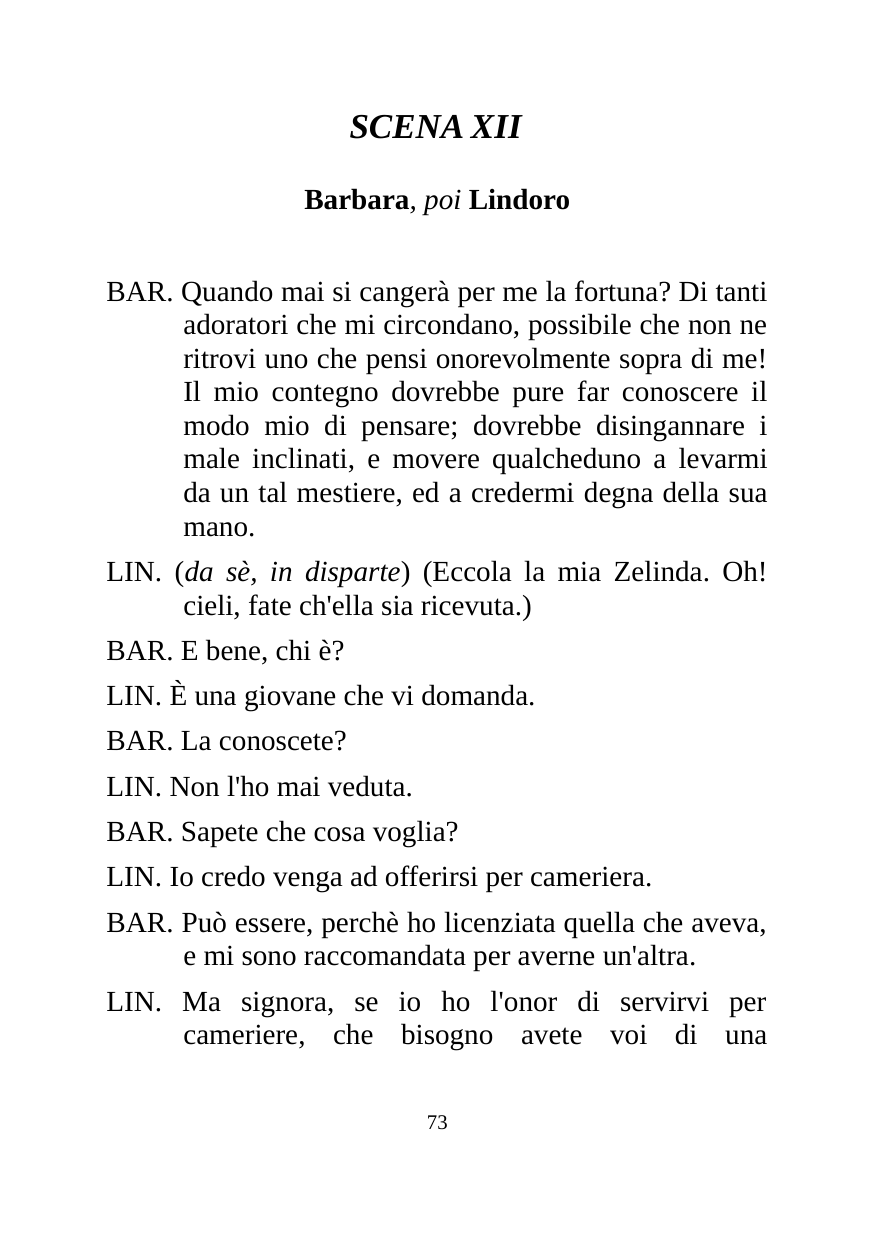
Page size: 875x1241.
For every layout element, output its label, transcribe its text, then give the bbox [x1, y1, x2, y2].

text LIN. Ma signora, se io ho l'onor di servirvi per cameriere, che bisogno avete voi di una [106, 984, 768, 1051]
text BAR. Sapete che cosa voglia? [106, 814, 768, 848]
text BAR. Quando mai si cangerà per me la fortuna? Di tanti adoratori che mi circondano, possibile che non ne ritrovi uno che pensi onorevolmente sopra di me! Il mio contegno dovrebbe pure far conoscere il modo mio di pensare; dovrebbe disingannare i male inclinati, e movere qualcheduno a levarmi da un tal mestiere, ed a credermi degna della sua mano. [106, 274, 768, 542]
text Barbara, poi Lindoro [106, 182, 768, 215]
subtitle SCENA XII [106, 106, 768, 146]
text LIN. È una giovane che vi domanda. [106, 678, 768, 712]
text LIN. Non l'ho mai veduta. [106, 769, 768, 802]
text BAR. E bene, chi è? [106, 633, 768, 666]
text LIN. (da sè, in disparte) (Eccola la mia Zelinda. Oh! cieli, fate ch'ella sia ricevuta.) [106, 554, 768, 621]
text LIN. Io credo venga ad offerirsi per cameriera. [106, 859, 768, 893]
text BAR. Può essere, perchè ho licenziata quella che aveva, e mi sono raccomandata per averne un'altra. [106, 905, 768, 972]
text BAR. La conoscete? [106, 723, 768, 757]
